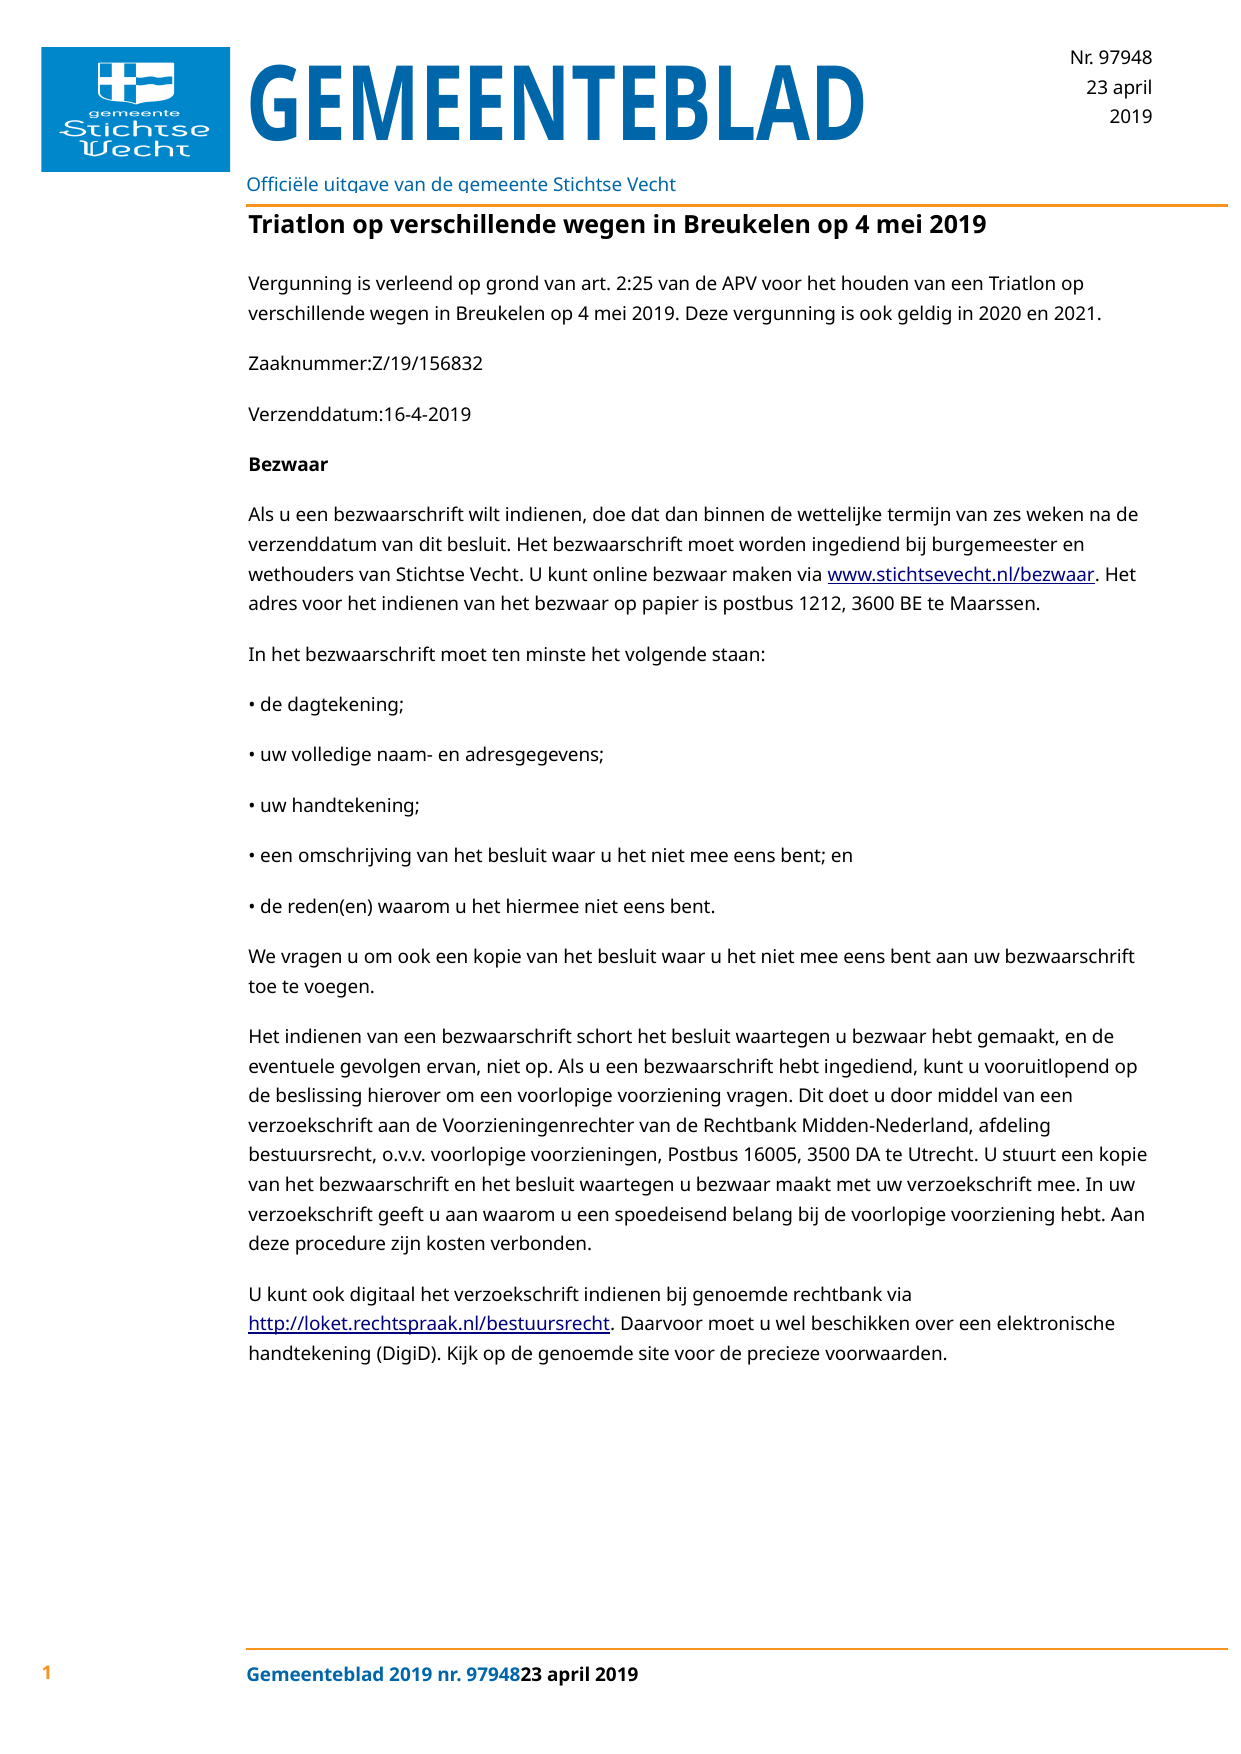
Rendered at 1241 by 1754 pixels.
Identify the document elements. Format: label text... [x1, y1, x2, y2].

text In het bezwaarschrift moet ten minste het volgende staan: [248, 641, 1152, 666]
picture [99, 63, 135, 101]
text U kunt ook digitaal het verzoekschrift indienen bij genoemde rechtbank via http://loket.rechtspraak.nl/bestuursrecht. Daarvoor moet u wel beschikken over een elektronische handtekening (DigiD). Kijk op de genoemde site voor de precieze voorwaarden. [248, 1281, 1152, 1366]
text Vergunning is verleend op grond van art. 2:25 van de APV voor het houden van een Triatlon op verschillende wegen in Breukelen op 4 mei 2019. Deze vergunning is ook geldig in 2020 en 2021. [248, 270, 1152, 326]
text Het indienen van een bezwaarschrift schort het besluit waartegen u bezwaar hebt gemaakt, en de eventuele gevolgen ervan, niet op. Als u een bezwaarschrift hebt ingediend, kunt u vooruitlopend op de beslissing hierover om een voorlopige voorziening vragen. Dit doet u door middel van een verzoekschrift aan de Voorzieningenrechter van de Rechtbank Midden-Nederland, afdeling bestuursrecht, o.v.v. voorlopige voorzieningen, Postbus 16005, 3500 DA te Utrecht. U stuurt een kopie van het bezwaarschrift en het besluit waartegen u bezwaar maakt met uw verzoekschrift mee. In uw verzoekschrift geeft u aan waarom u een spoedeisend belang bij de voorlopige voorziening hebt. Aan deze procedure zijn kosten verbonden. [248, 1023, 1152, 1256]
text • uw handtekening; [248, 792, 1152, 818]
text • de dagtekening; [248, 691, 1152, 717]
text • uw volledige naam- en adresgegevens; [248, 742, 1152, 767]
picture [137, 63, 174, 103]
text Verzenddatum:16-4-2019 [248, 401, 1152, 426]
text Triatlon op verschillende wegen in Breukelen op 4 mei 2019 [248, 207, 1152, 241]
text Als u een bezwaarschrift wilt indienen, doe dat dan binnen de wettelijke termijn van zes weken na de verzenddatum van dit besluit. Het bezwaarschrift moet worden ingediend bij burgemeester en wethouders van Stichtse Vecht. U kunt online bezwaar maken via www.stichtsevecht.nl/bezwaar. Het adres voor het indienen van het bezwaar op papier is postbus 1212, 3600 BE te Maarssen. [248, 502, 1152, 616]
text We vragen u om ook een kopie van het besluit waar u het niet mee eens bent aan uw bezwaarschrift toe te voegen. [248, 943, 1152, 998]
text Zaaknummer:Z/19/156832 [248, 350, 1152, 376]
text • een omschrijving van het besluit waar u het niet mee eens bent; en [248, 842, 1152, 868]
text Bezwaar [248, 451, 1152, 477]
text • de reden(en) waarom u het hiermee niet eens bent. [248, 893, 1152, 918]
